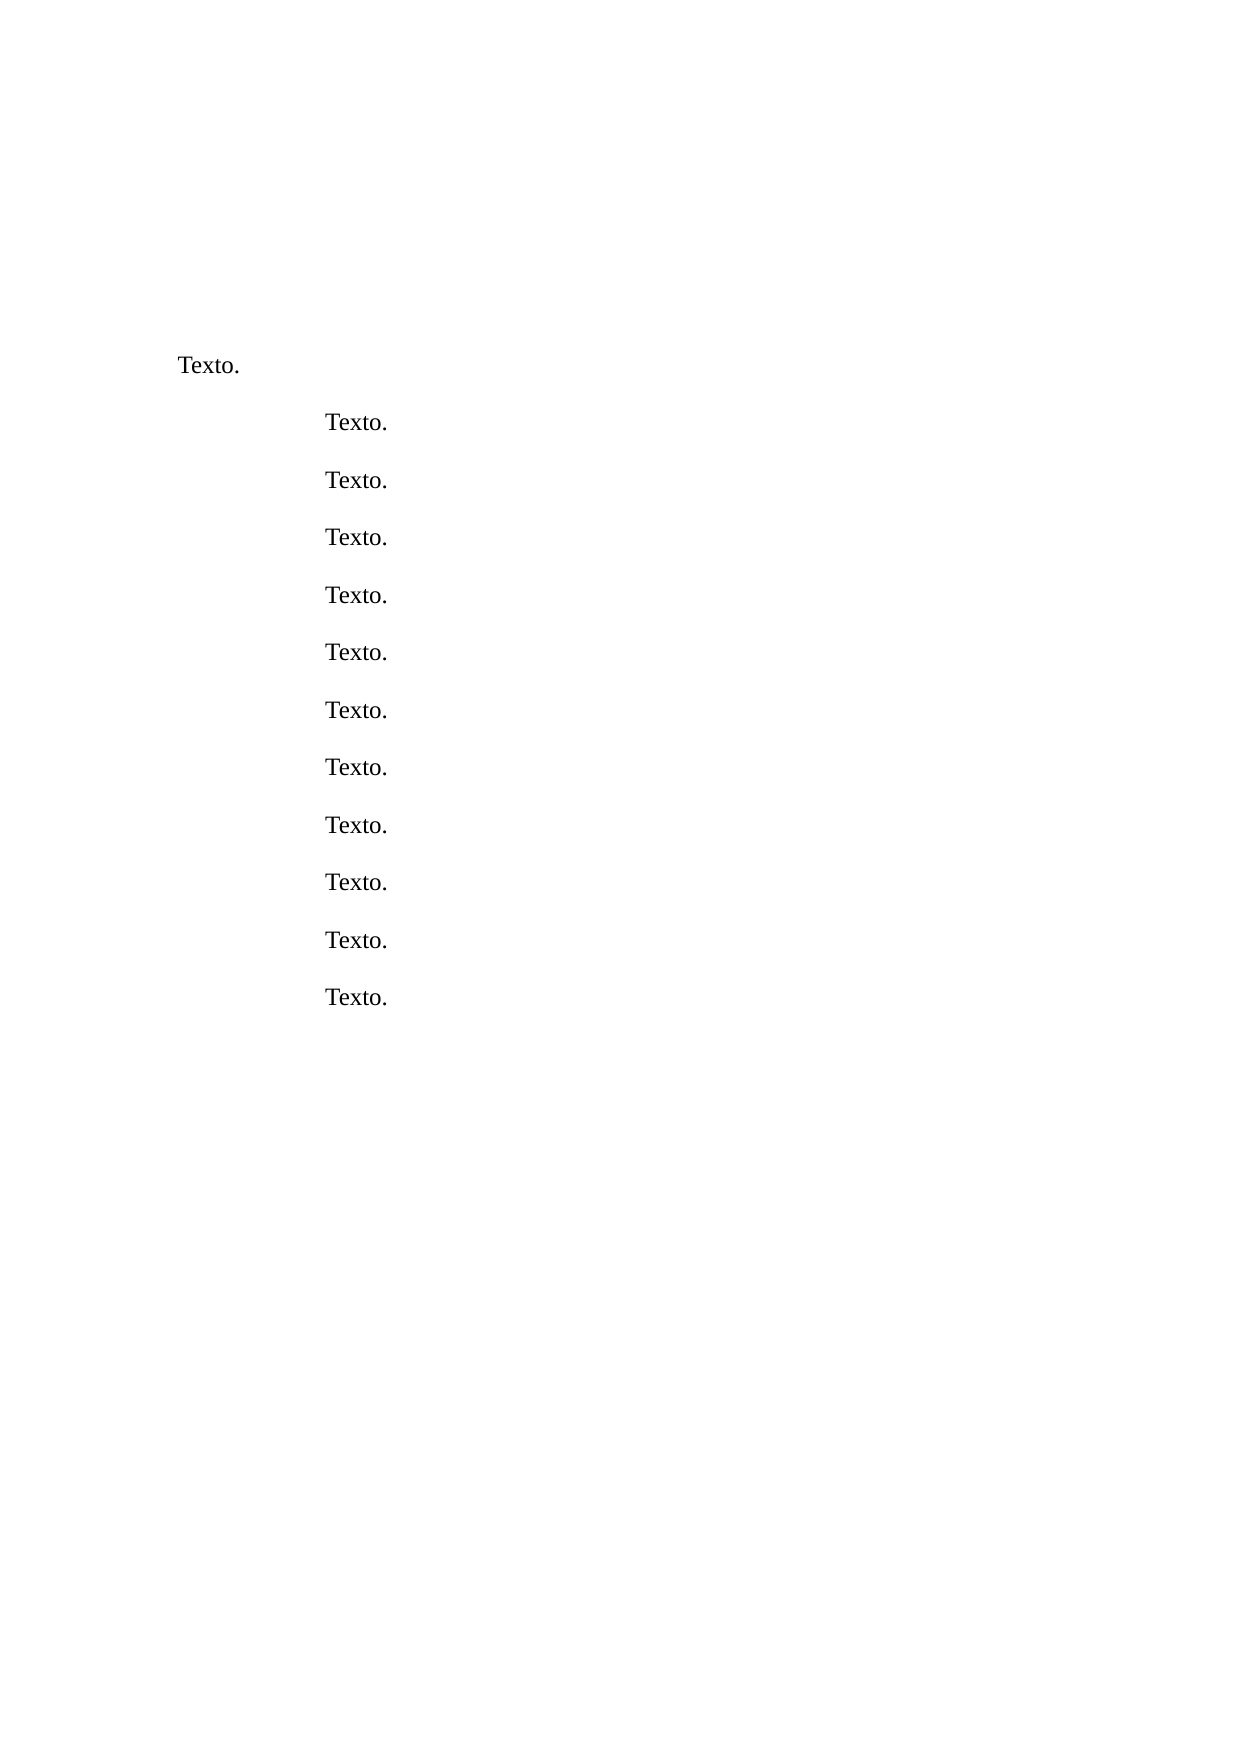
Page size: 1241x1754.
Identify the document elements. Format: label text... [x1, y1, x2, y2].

text Texto. [177, 810, 1092, 838]
text Texto. [177, 752, 1092, 781]
text Texto. [177, 925, 1092, 953]
text Texto. [177, 637, 1092, 666]
text Texto. [177, 465, 1092, 493]
text Texto. [177, 695, 1092, 723]
text Texto. [177, 522, 1092, 551]
text Texto. [177, 982, 1092, 1011]
text Texto. [177, 407, 1092, 436]
text Texto. [177, 867, 1092, 896]
text Texto. [177, 580, 1092, 608]
text Texto. [177, 350, 1092, 378]
